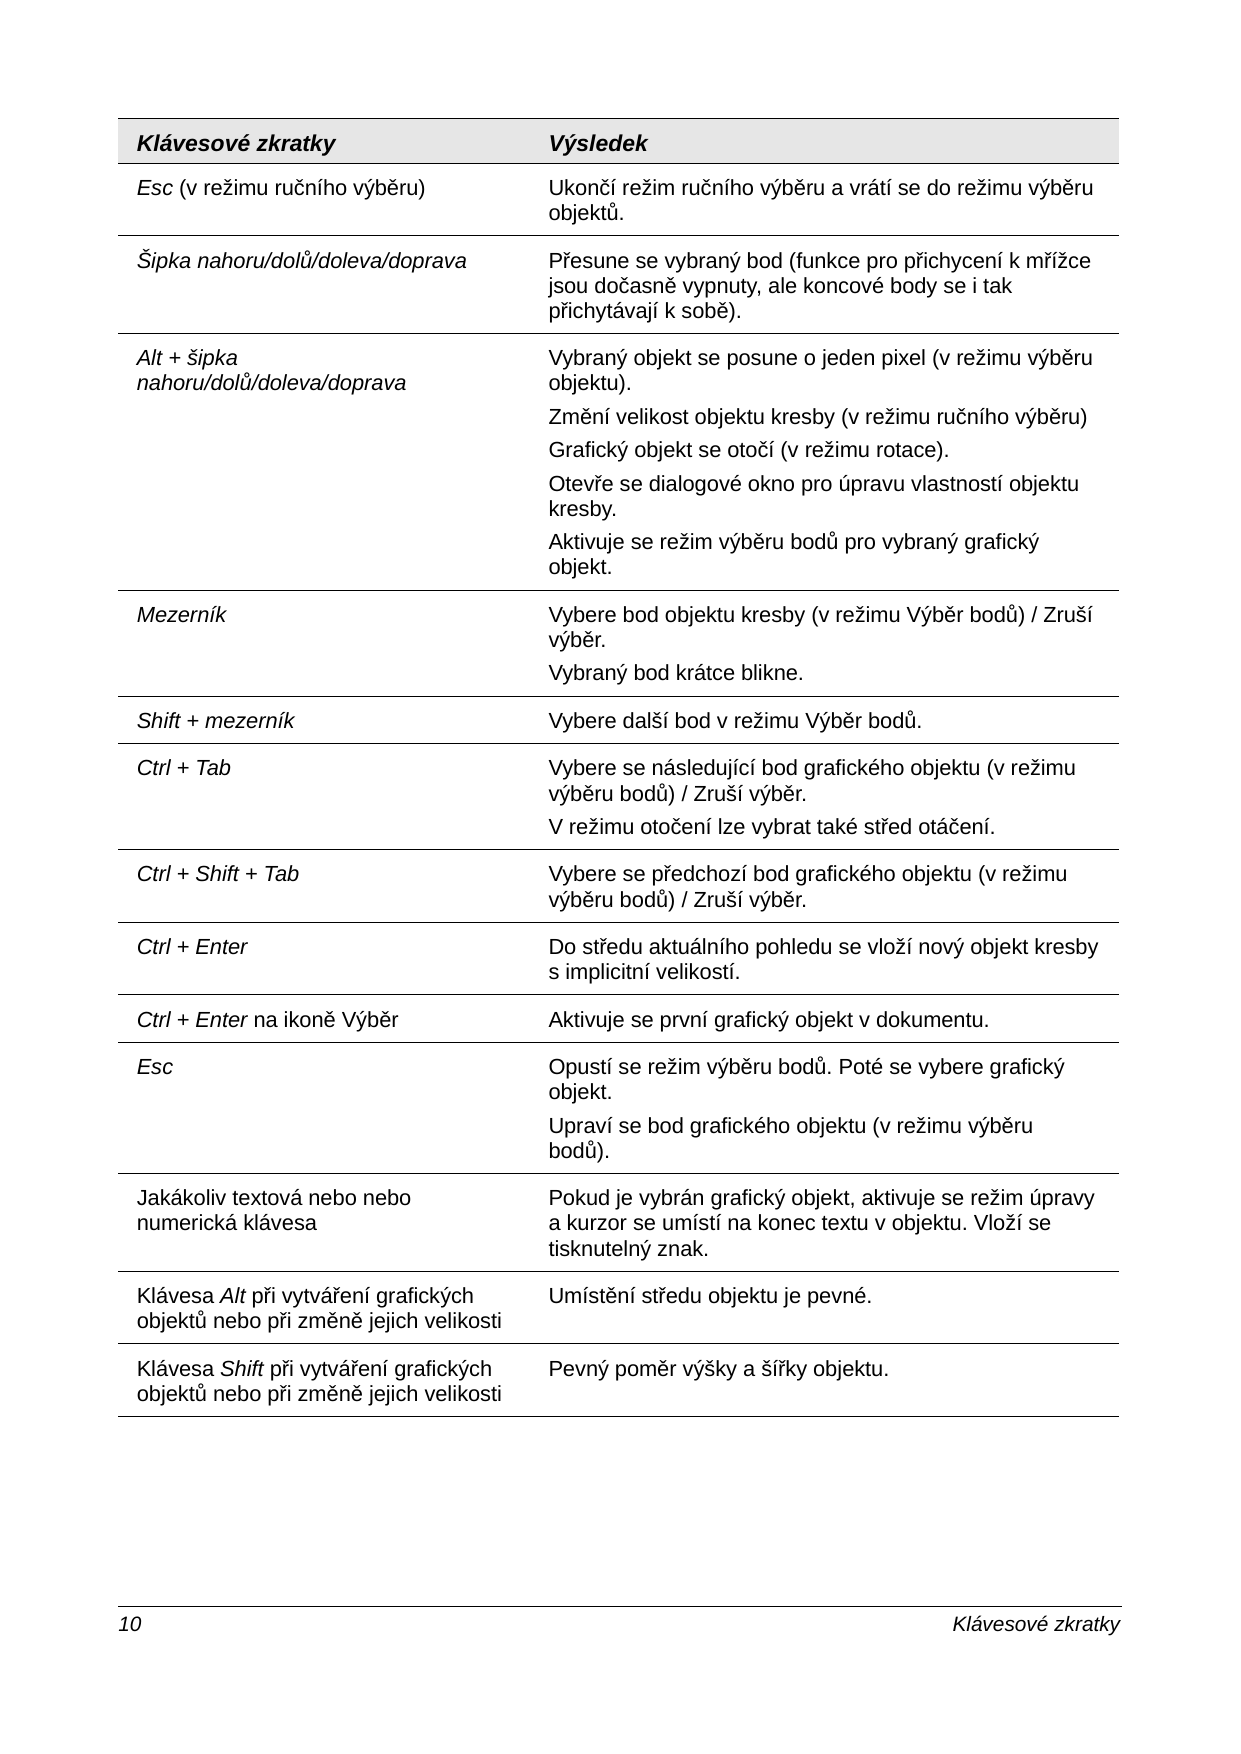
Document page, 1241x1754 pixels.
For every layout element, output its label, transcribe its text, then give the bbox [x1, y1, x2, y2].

table_cell Klávesa Alt při vytváření grafických objektů nebo při změně jejich velikosti [118, 1272, 530, 1343]
table_cell Ctrl + Enter na ikoně Výběr [118, 995, 530, 1042]
table_cell Šipka nahoru/dolů/doleva/doprava [118, 236, 530, 333]
table_cell Pevný poměr výšky a šířky objektu. [530, 1344, 1119, 1416]
table_cell Přesune se vybraný bod (funkce pro přichycení k mřížce jsou dočasně vypnuty, ale koncové body se i tak přichytávají k sobě). [530, 236, 1119, 333]
table_cell Vybere další bod v režimu Výběr bodů. [530, 697, 1119, 743]
table_cell Esc (v režimu ručního výběru) [118, 164, 530, 235]
table_cell Klávesa Shift při vytváření grafických objektů nebo při změně jejich velikosti [118, 1344, 530, 1416]
table_cell Vybere bod objektu kresby (v režimu Výběr bodů) / Zruší výběr. Vybraný bod krátce blikne. [530, 591, 1119, 696]
table_cell Vybere se následující bod grafického objektu (v režimu výběru bodů) / Zruší výběr. V režimu otočení lze vybrat také střed otáčení. [530, 744, 1119, 849]
table_cell Mezerník [118, 591, 530, 696]
table_cell Vybere se předchozí bod grafického objektu (v režimu výběru bodů) / Zruší výběr. [530, 850, 1119, 922]
table_cell Opustí se režim výběru bodů. Poté se vybere grafický objekt. Upraví se bod grafického objektu (v režimu výběru bodů). [530, 1043, 1119, 1173]
table_cell Umístění středu objektu je pevné. [530, 1272, 1119, 1343]
table_header Klávesové zkratky [118, 119, 530, 163]
table_cell Jakákoliv textová nebo nebo numerická klávesa [118, 1174, 530, 1271]
table_cell Ctrl + Enter [118, 923, 530, 994]
table_cell Aktivuje se první grafický objekt v dokumentu. [530, 995, 1119, 1042]
table_cell Pokud je vybrán grafický objekt, aktivuje se režim úpravy a kurzor se umístí na konec textu v objektu. Vloží se tisknutelný znak. [530, 1174, 1119, 1271]
table_cell Ctrl + Tab [118, 744, 530, 849]
table_cell Alt + šipka nahoru/dolů/doleva/doprava [118, 334, 530, 589]
table_cell Shift + mezerník [118, 697, 530, 743]
table_cell Esc [118, 1043, 530, 1173]
table_cell Ukončí režim ručního výběru a vrátí se do režimu výběru objektů. [530, 164, 1119, 235]
table_cell Ctrl + Shift + Tab [118, 850, 530, 922]
table_cell Do středu aktuálního pohledu se vloží nový objekt kresby s implicitní velikostí. [530, 923, 1119, 994]
table_header Výsledek [530, 119, 1119, 163]
table_cell Vybraný objekt se posune o jeden pixel (v režimu výběru objektu). Změní velikost objektu kresby (v režimu ručního výběru) Grafický objekt se otočí (v režimu rotace). Otevře se dialogové okno pro úpravu vlastností objektu kresby. Aktivuje se režim výběru bodů pro vybraný grafický objekt. [530, 334, 1119, 589]
